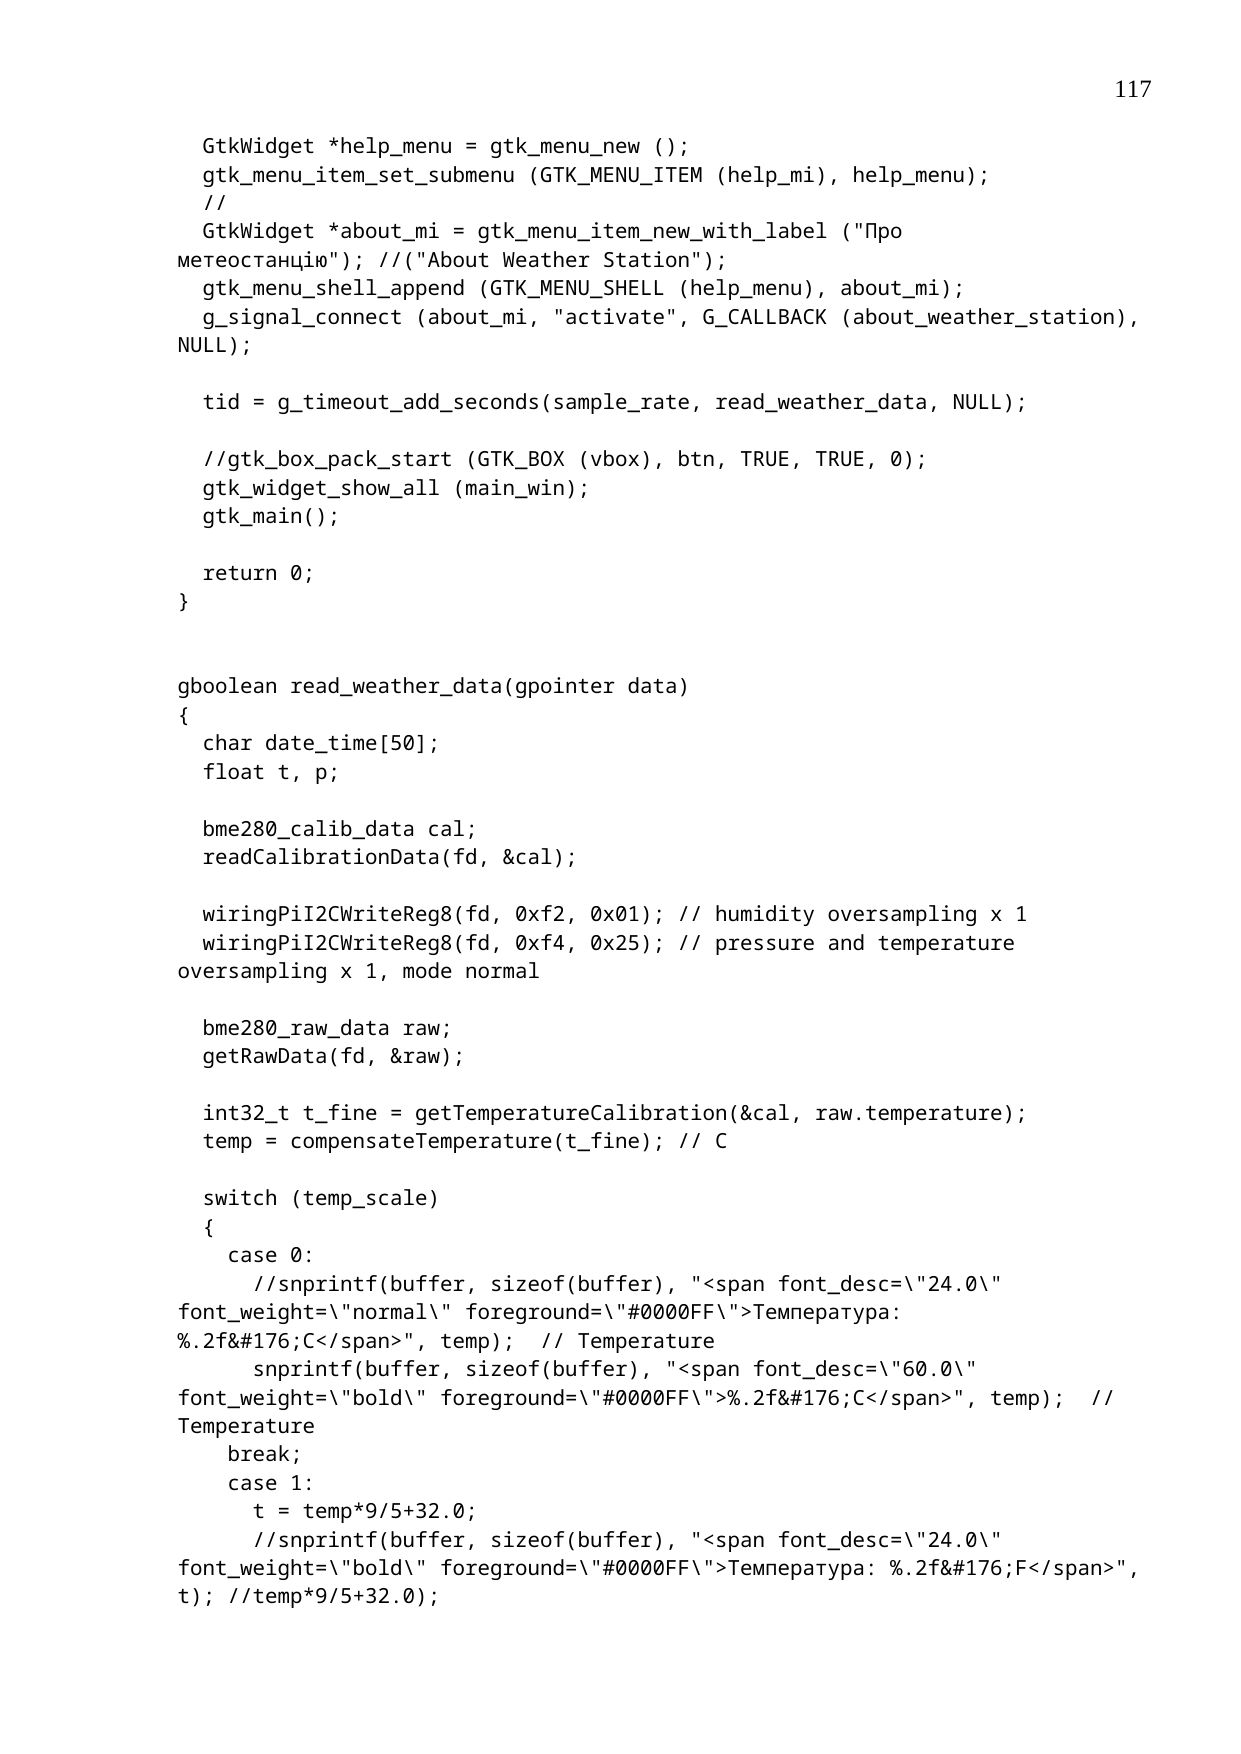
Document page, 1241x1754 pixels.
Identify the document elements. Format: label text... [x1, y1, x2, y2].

text GtkWidget *about_mi = gtk_menu_item_new_with_label ("Про метеостанцію"); //("About Weather Station"); [177, 217, 1152, 273]
text readCalibrationData(fd, &cal); [177, 842, 1152, 871]
text GtkWidget *help_menu = gtk_menu_new (); [177, 131, 1152, 160]
text bme280_raw_data raw; [177, 1013, 1152, 1041]
text gtk_menu_item_set_submenu (GTK_MENU_ITEM (help_mi), help_menu); [177, 160, 1152, 188]
text // [177, 188, 1152, 217]
text //snprintf(buffer, sizeof(buffer), "<span font_desc=\"24.0\" font_weight=\"bold\" foreground=\"#0000FF\">Температура: %.2f&#176;F</span>", t); //temp*9/5+32.0); [177, 1525, 1152, 1610]
text g_signal_connect (about_mi, "activate", G_CALLBACK (about_weather_station), NULL); [177, 302, 1152, 359]
text gtk_menu_shell_append (GTK_MENU_SHELL (help_menu), about_mi); [177, 273, 1152, 302]
text gtk_main(); [177, 501, 1152, 529]
text temp = compensateTemperature(t_fine); // C [177, 1127, 1152, 1155]
text t = temp*9/5+32.0; [177, 1496, 1152, 1525]
text gboolean read_weather_data(gpointer data) [177, 672, 1152, 700]
text switch (temp_scale) [177, 1183, 1152, 1212]
text break; [177, 1439, 1152, 1468]
text char date_time[50]; [177, 728, 1152, 757]
text bme280_calib_data cal; [177, 814, 1152, 842]
text return 0; [177, 558, 1152, 586]
text } [177, 586, 1152, 615]
text snprintf(buffer, sizeof(buffer), "<span font_desc=\"60.0\" font_weight=\"bold\" foreground=\"#0000FF\">%.2f&#176;C</span>", temp); // Temperature [177, 1354, 1152, 1439]
text case 1: [177, 1468, 1152, 1496]
text float t, p; [177, 757, 1152, 785]
text { [177, 700, 1152, 728]
text { [177, 1212, 1152, 1240]
text getRawData(fd, &raw); [177, 1041, 1152, 1070]
text int32_t t_fine = getTemperatureCalibration(&cal, raw.temperature); [177, 1098, 1152, 1127]
text wiringPiI2CWriteReg8(fd, 0xf2, 0x01); // humidity oversampling x 1 [177, 899, 1152, 928]
text wiringPiI2CWriteReg8(fd, 0xf4, 0x25); // pressure and temperature oversampling x 1, mode normal [177, 928, 1152, 984]
text tid = g_timeout_add_seconds(sample_rate, read_weather_data, NULL); [177, 387, 1152, 416]
text //snprintf(buffer, sizeof(buffer), "<span font_desc=\"24.0\" font_weight=\"normal\" foreground=\"#0000FF\">Температура: %.2f&#176;C</span>", temp); // Temperature [177, 1269, 1152, 1354]
text //gtk_box_pack_start (GTK_BOX (vbox), btn, TRUE, TRUE, 0); [177, 444, 1152, 473]
text gtk_widget_show_all (main_win); [177, 473, 1152, 501]
text case 0: [177, 1240, 1152, 1269]
